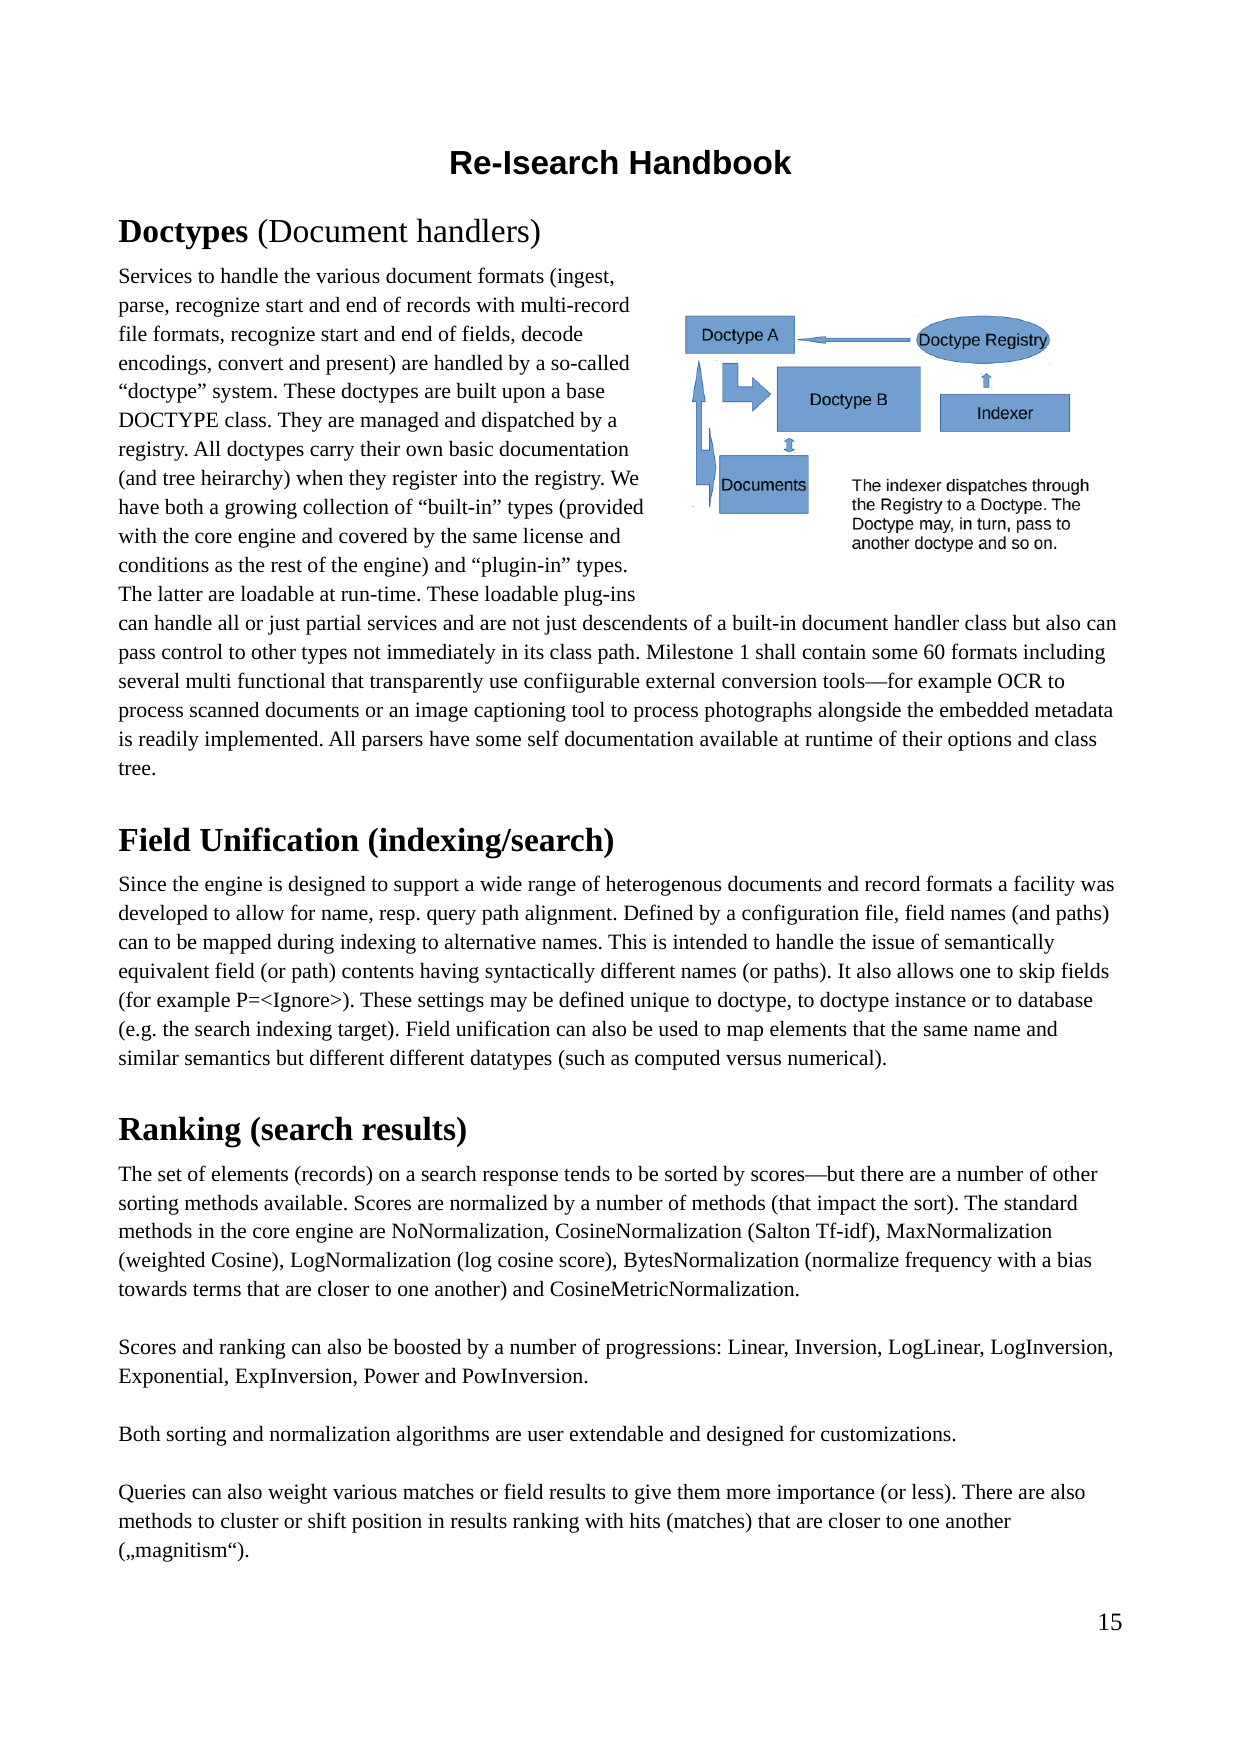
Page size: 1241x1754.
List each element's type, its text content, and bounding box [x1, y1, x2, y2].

subtitle Doctypes (Document handlers) [118, 212, 1122, 250]
subtitle Ranking (search results) [118, 1109, 1122, 1148]
text Queries can also weight various matches or field results to give them more importance (or less). There are also methods to cluster or shift position in results ranking with hits (matches) that are closer to one another („magnitism“). [118, 1479, 1122, 1562]
text Scores and ranking can also be boosted by a number of progressions: Linear, Inversion, LogLinear, LogInversion, Exponential, ExpInversion, Power and PowInversion. [118, 1334, 1122, 1388]
text Both sorting and normalization algorithms are user extendable and designed for customizations. [118, 1421, 1122, 1446]
subtitle Field Unification (indexing/search) [118, 820, 1122, 858]
picture [645, 265, 1132, 608]
text Services to handle the various document formats (ingest, parse, recognize start and end of records with multi-record file formats, recognize start and end of fields, decode encodings, convert and present) are handled by a so-called “doctype” system. These doctypes are built upon a base DOCTYPE class. They are managed and dispatched by a registry. All doctypes carry their own basic documentation (and tree heirarchy) when they register into the registry. We have both a growing collection of “built-in” types (provided with the core engine and covered by the same license and conditions as the rest of the engine) and “plugin-in” types. The latter are loadable at run-time. These loadable plug-ins can handle all or just partial services and are not just descendents of a built-in document handler class but also can pass control to other types not immediately in its class path. Milestone 1 shall contain some 60 formats including several multi functional that transparently use confiigurable external conversion tools—for example OCR to process scanned documents or an image captioning tool to process photographs alongside the embedded metadata is readily implemented. All parsers have some self documentation available at runtime of their options and class tree. [118, 263, 1122, 780]
text Since the engine is designed to support a wide range of heterogenous documents and record formats a facility was developed to allow for name, resp. query path alignment. Defined by a configuration file, field names (and paths) can to be mapped during indexing to alternative names. This is intended to handle the issue of semantically equivalent field (or path) contents having syntactically different names (or paths). It also allows one to skip fields (for example P=<Ignore>). These settings may be defined unique to doctype, to doctype instance or to database (e.g. the search indexing target). Field unification can also be used to map elements that the same name and similar semantics but different different datatypes (such as computed versus numerical). [118, 871, 1122, 1070]
text The set of elements (records) on a search response tends to be sorted by scores—but there are a number of other sorting methods available. Scores are normalized by a number of methods (that impact the sort). The standard methods in the core engine are NoNormalization, CosineNormalization (Salton Tf-idf), MaxNormalization (weighted Cosine), LogNormalization (log cosine score), BytesNormalization (normalize frequency with a bias towards terms that are closer to one another) and CosineMetricNormalization. [118, 1161, 1122, 1302]
